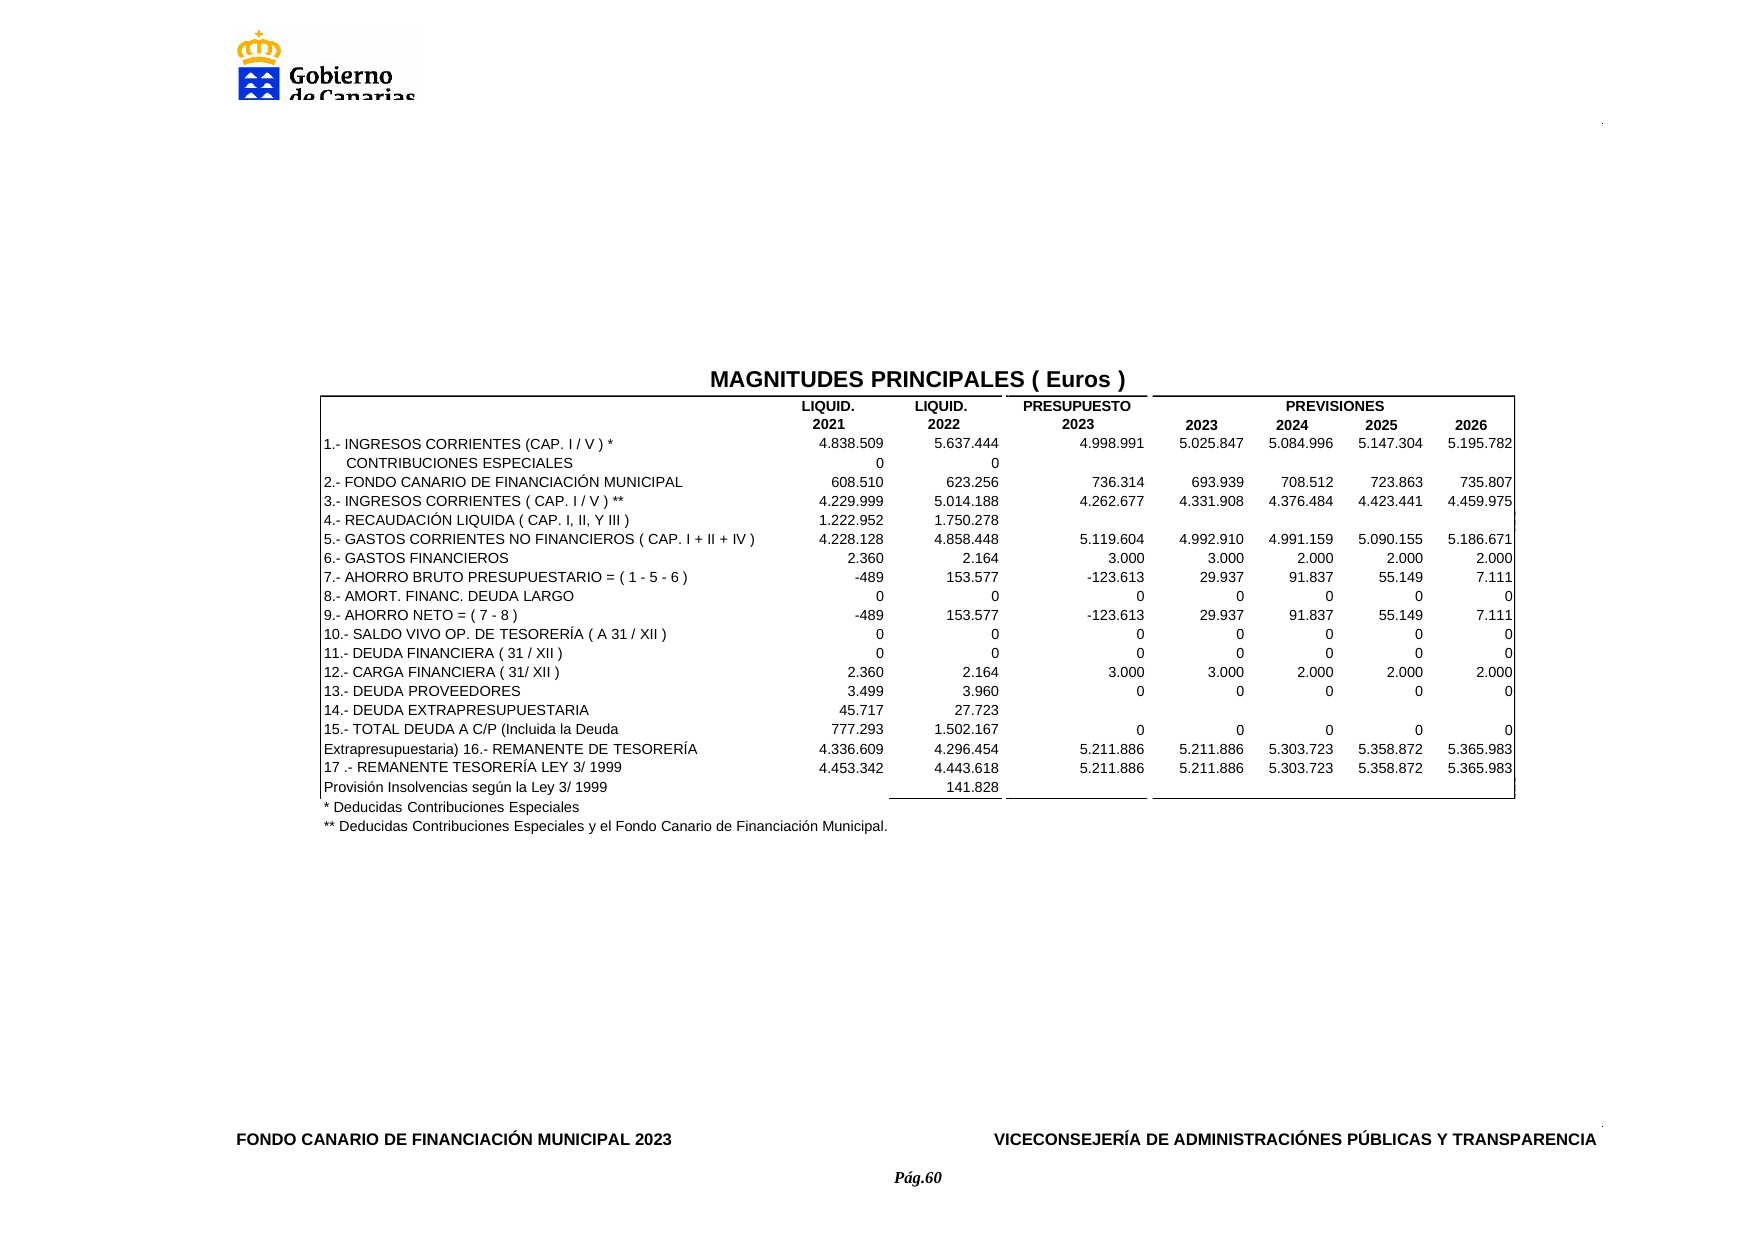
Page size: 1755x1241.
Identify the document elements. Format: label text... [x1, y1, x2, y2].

text 2.000 [1425, 550, 1512, 567]
text 5.365.983 [1425, 740, 1512, 757]
text -489 [770, 569, 884, 586]
text ** Deducidas Contribuciones Especiales y el Fondo Canario de Financiación Municipal. [323, 817, 889, 834]
text 0 [1150, 645, 1244, 662]
text 5.211.886 [1004, 759, 1144, 776]
text 0 [1425, 645, 1512, 662]
text LIQUID. 2022 [914, 397, 969, 433]
text 5.195.782 [1425, 435, 1512, 452]
text 91.837 [1246, 607, 1333, 624]
text 5.358.872 [1336, 740, 1423, 757]
text 14.- DEUDA EXTRAPRESUPUESTARIA [323, 702, 770, 719]
text 0 [886, 588, 999, 604]
text 0 [1150, 721, 1244, 738]
text 723.863 [1336, 473, 1423, 490]
text 3.- INGRESOS CORRIENTES ( CAP. I / V ) ** [323, 493, 770, 509]
text 5.025.847 [1150, 435, 1244, 452]
text 5.084.996 [1246, 435, 1333, 452]
text 5.365.983 [1425, 759, 1512, 776]
text 0 [1246, 683, 1333, 700]
text 2.360 [770, 664, 884, 681]
text 5.- GASTOS CORRIENTES NO FINANCIEROS ( CAP. I + II + IV ) [323, 531, 770, 547]
text 4.376.484 [1246, 493, 1333, 509]
text 0 [1336, 626, 1423, 643]
text 4.423.441 [1336, 493, 1423, 509]
text 5.014.188 [886, 492, 999, 509]
text -489 [770, 607, 884, 623]
text 5.119.604 [1004, 531, 1144, 547]
text 0 [886, 645, 999, 662]
text 4.331.908 [1150, 493, 1244, 509]
text 27.723 [886, 702, 999, 719]
text 0 [770, 626, 884, 642]
text 2.- FONDO CANARIO DE FINANCIACIÓN MUNICIPAL [323, 474, 770, 490]
text FONDO CANARIO DE FINANCIACIÓN MUNICIPAL 2023 [236, 1129, 674, 1148]
text Pág.60 [894, 1168, 944, 1187]
text 0 [770, 645, 884, 662]
text 55.149 [1336, 607, 1423, 624]
text 3.000 [1150, 550, 1244, 567]
text 4.443.618 [886, 759, 999, 776]
text 0 [1246, 645, 1333, 662]
text 9.- AHORRO NETO = ( 7 - 8 ) [323, 607, 770, 623]
text 0 [1425, 683, 1512, 700]
text 5.211.886 [1004, 740, 1144, 757]
text 2024 [1276, 416, 1336, 433]
text 0 [1004, 588, 1144, 604]
text 2.360 [770, 550, 884, 567]
text 3.000 [1004, 664, 1144, 681]
text 0 [1425, 721, 1512, 738]
text 5.147.304 [1336, 435, 1423, 452]
text 5.303.723 [1246, 759, 1333, 776]
text 736.314 [1004, 473, 1144, 490]
text 10.- SALDO VIVO OP. DE TESORERÍA ( A 31 / XII ) [323, 626, 770, 643]
text 0 [1336, 588, 1423, 604]
text 1.750.278 [886, 511, 999, 528]
text 0 [886, 454, 999, 471]
text 2.164 [886, 664, 999, 681]
text 6.- GASTOS FINANCIEROS [323, 550, 770, 567]
text VICECONSEJERÍA DE ADMINISTRACIÓNES PÚBLICAS Y TRANSPARENCIA [994, 1129, 1599, 1148]
text 45.717 [770, 702, 884, 719]
text 7.111 [1425, 569, 1512, 586]
text 7.111 [1425, 607, 1512, 624]
text 3.000 [1004, 550, 1144, 567]
text 13.- DEUDA PROVEEDORES [323, 683, 770, 700]
text 0 [770, 454, 884, 471]
text LIQUID. 2021 [801, 397, 857, 433]
text 0 [1004, 721, 1144, 738]
text 29.937 [1150, 569, 1244, 586]
text MAGNITUDES PRINCIPALES ( Euros ) [710, 366, 1129, 393]
text 0 [1336, 721, 1423, 738]
text * Deducidas Contribuciones Especiales [323, 798, 889, 815]
text 5.211.886 [1150, 740, 1244, 757]
text 1.222.952 [770, 511, 884, 528]
text 0 [1004, 683, 1144, 700]
text 153.577 [886, 607, 999, 623]
text 4.838.509 [770, 435, 884, 452]
text 4.296.454 [886, 740, 999, 757]
text 2.000 [1425, 664, 1512, 681]
text 777.293 [770, 721, 884, 738]
text 1.502.167 [886, 721, 999, 738]
text 0 [1246, 626, 1333, 643]
text 0 [1425, 588, 1512, 604]
text 608.510 [770, 473, 884, 490]
text 0 [770, 588, 884, 604]
text 4.992.910 [1150, 531, 1244, 547]
text 153.577 [886, 569, 999, 586]
text 0 [1425, 626, 1512, 643]
text 5.358.872 [1336, 759, 1423, 776]
text 0 [1150, 588, 1244, 604]
text 4.336.609 [770, 740, 884, 757]
text PRESUPUESTO 2023 [1023, 397, 1133, 433]
text 693.939 [1150, 473, 1244, 490]
text 8.- AMORT. FINANC. DEUDA LARGO [323, 588, 770, 604]
text 4.998.991 [1004, 435, 1144, 452]
text 12.- CARGA FINANCIERA ( 31/ XII ) [323, 664, 770, 681]
text 29.937 [1150, 607, 1244, 624]
text 5.303.723 [1246, 740, 1333, 757]
text 5.186.671 [1425, 531, 1512, 547]
text 4.991.159 [1246, 531, 1333, 547]
text 7.- AHORRO BRUTO PRESUPUESTARIO = ( 1 - 5 - 6 ) [323, 569, 770, 586]
text 5.090.155 [1336, 531, 1423, 547]
text 17 .- REMANENTE TESORERÍA LEY 3/ 1999 [323, 759, 770, 776]
text 2.000 [1336, 664, 1423, 681]
text 55.149 [1336, 569, 1423, 586]
text 4.229.999 [770, 492, 884, 509]
text 0 [1150, 626, 1244, 643]
text 2026 [1455, 416, 1514, 433]
text 2.000 [1336, 550, 1423, 567]
text 0 [886, 626, 999, 642]
text 1.- INGRESOS CORRIENTES (CAP. I / V ) * CONTRIBUCIONES ESPECIALES [323, 435, 613, 471]
text 5.211.886 [1150, 759, 1244, 776]
text 0 [1150, 683, 1244, 700]
text 2023 [1185, 416, 1246, 433]
text 4.453.342 [770, 759, 884, 776]
text 2.000 [1246, 550, 1333, 567]
text 708.512 [1246, 473, 1333, 490]
text 4.262.677 [1004, 493, 1144, 509]
text 2025 [1365, 416, 1425, 433]
text 141.828 [886, 778, 999, 795]
text Provisión Insolvencias según la Ley 3/ 1999 [323, 778, 770, 795]
text 4.- RECAUDACIÓN LIQUIDA ( CAP. I, II, Y III ) [323, 512, 770, 528]
text 0 [1336, 645, 1423, 662]
text 4.459.975 [1425, 493, 1512, 509]
text 15.- TOTAL DEUDA A C/P (Incluida la Deuda Extrapresupuestaria) 16.- REMANENTE DE TESORERÍA [323, 721, 755, 757]
text 4.228.128 [770, 531, 884, 547]
text 3.499 [770, 683, 884, 700]
text -123.613 [1004, 607, 1144, 624]
text 4.858.448 [886, 531, 999, 547]
text 0 [1336, 683, 1423, 700]
text 91.837 [1246, 569, 1333, 586]
text -123.613 [1004, 569, 1144, 586]
text 2.164 [886, 550, 999, 567]
text 623.256 [886, 473, 999, 490]
text 3.000 [1150, 664, 1244, 681]
text 0 [1004, 626, 1144, 643]
text 5.637.444 [886, 435, 999, 452]
text 3.960 [886, 683, 999, 700]
text 0 [1004, 645, 1144, 662]
text PREVISIONES [1283, 397, 1387, 414]
text 2.000 [1246, 664, 1333, 681]
text 0 [1246, 721, 1333, 738]
text 0 [1246, 588, 1333, 604]
text 11.- DEUDA FINANCIERA ( 31 / XII ) [323, 645, 770, 662]
text 735.807 [1425, 473, 1512, 490]
